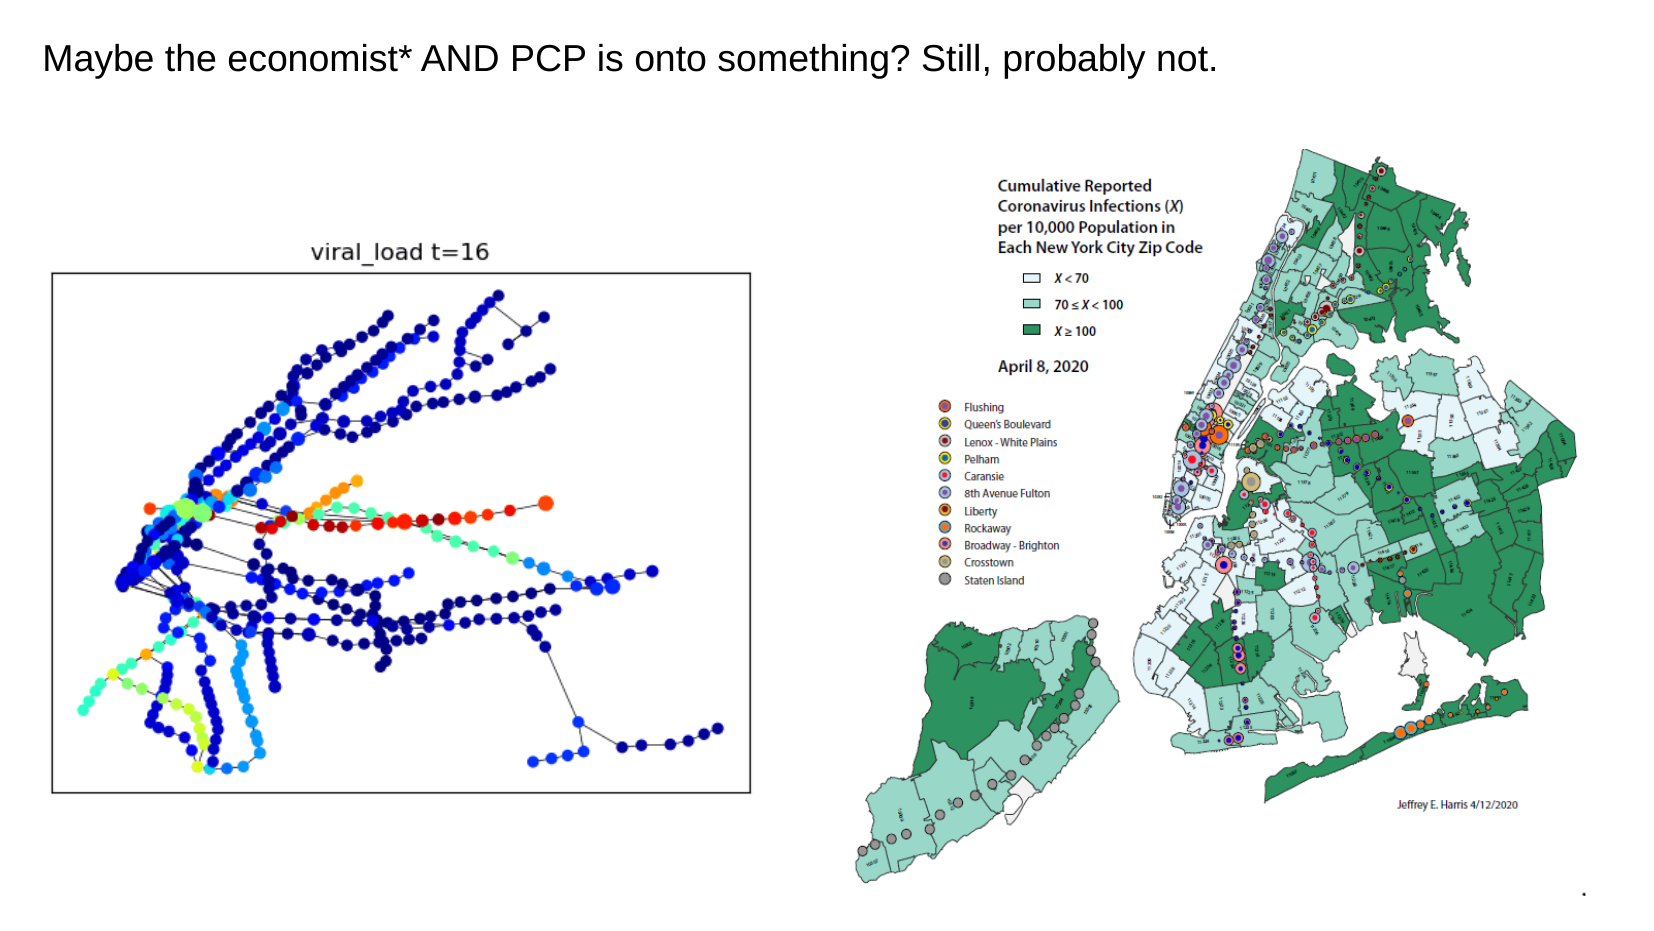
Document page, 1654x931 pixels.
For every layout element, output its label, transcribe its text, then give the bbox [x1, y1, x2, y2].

text_box Maybe the economist* AND PCP is onto something? Still, probably not. [27, 30, 1234, 87]
picture [32, 149, 1636, 900]
